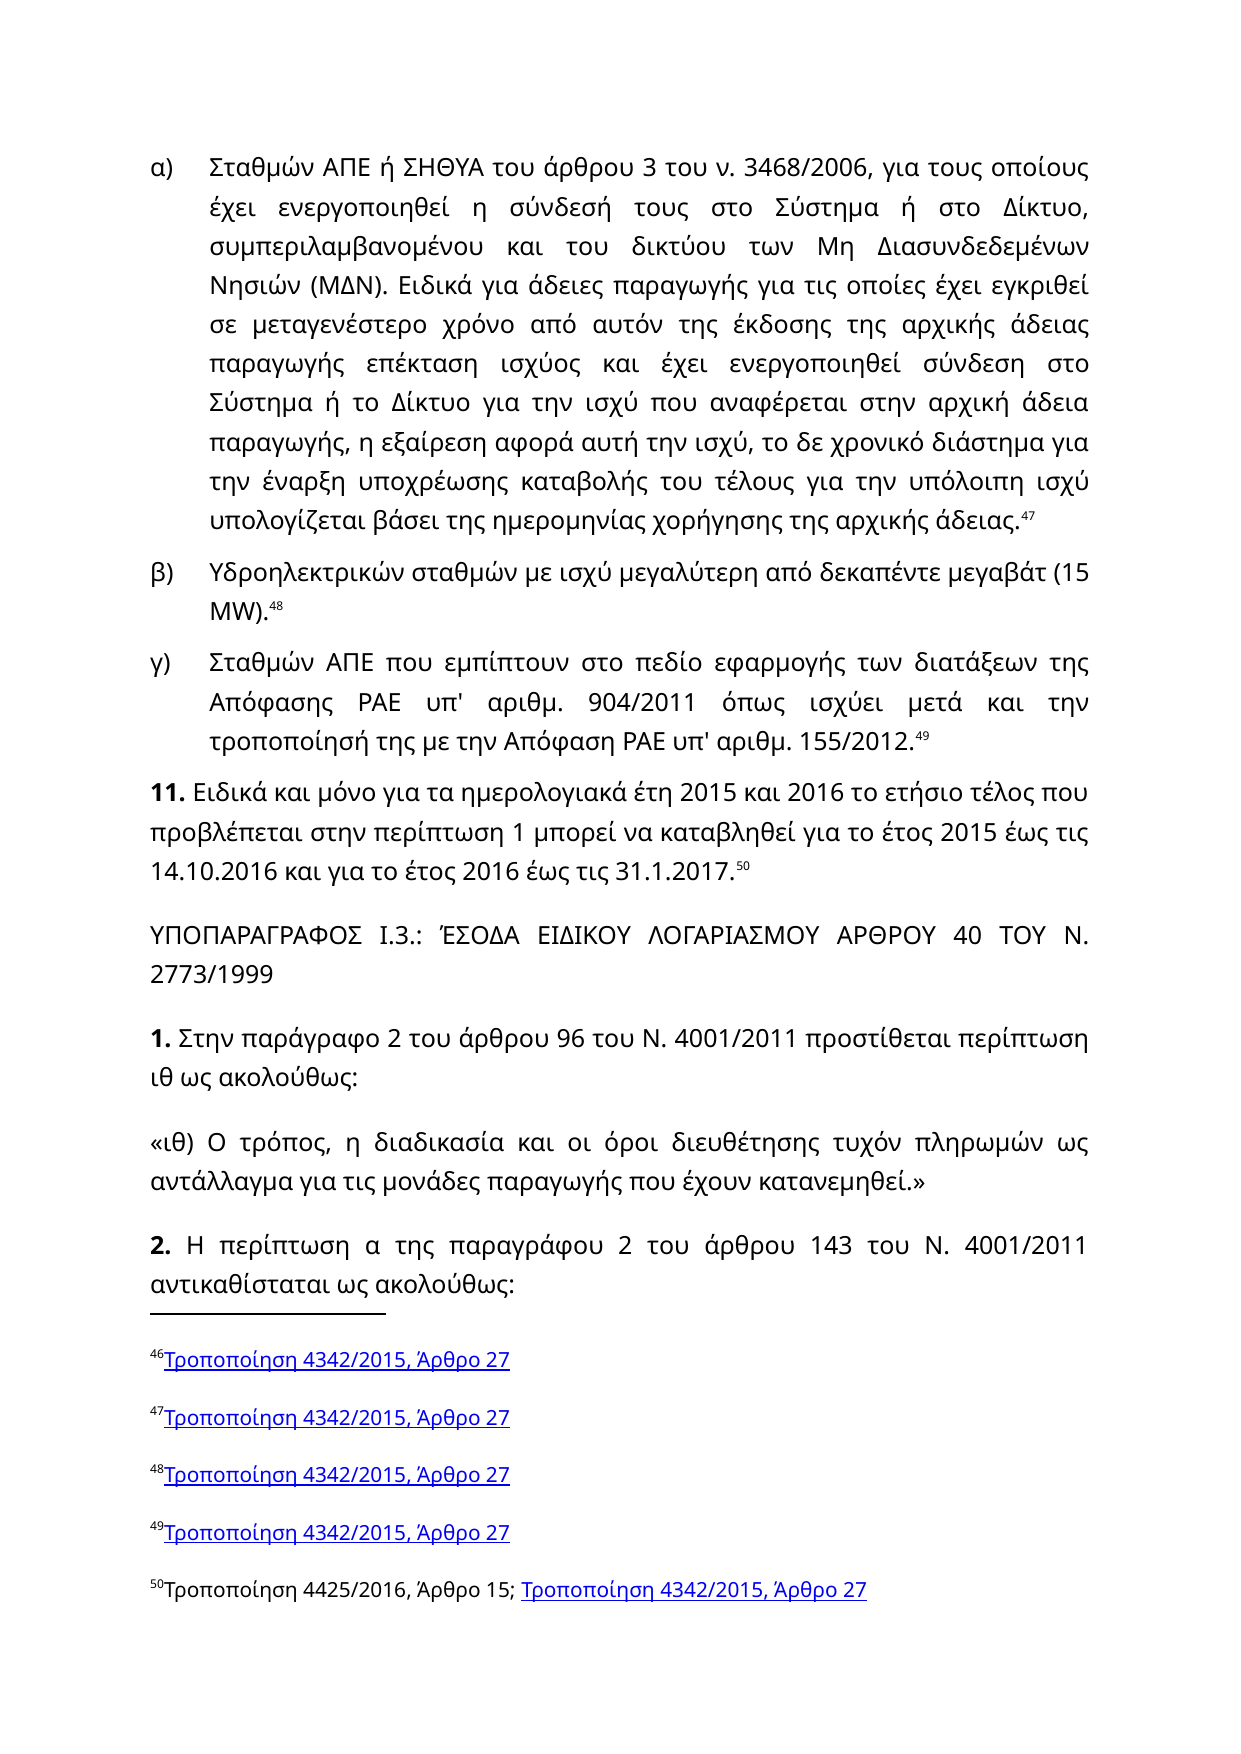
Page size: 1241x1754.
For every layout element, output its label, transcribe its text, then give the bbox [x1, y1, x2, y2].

text 1. Στην παράγραφο 2 του άρθρου 96 του Ν. 4001/2011 προστίθεται περίπτωση ιθ ως ακολούθως: [150, 1021, 1090, 1094]
list γ) Σταθμών ΑΠΕ που εμπίπτουν στο πεδίο εφαρμογής των διατάξεων της Απόφασης ΡΑΕ υπ' αριθμ. 904/2011 όπως ισχύει μετά και την τροποποίησή της με την Απόφαση ΡΑΕ υπ' αριθμ. 155/2012. [150, 645, 1090, 757]
text ΥΠΟΠΑΡΑΓΡΑΦΟΣ Ι.3.: ΈΣΟΔΑ ΕΙΔΙΚΟΥ ΛΟΓΑΡΙΑΣΜΟΥ ΑΡΘΡΟΥ 40 ΤΟΥ Ν. 2773/1999 [150, 917, 1090, 991]
text Τροποποίηση 4342/2015, Άρθρο 27 [150, 1403, 1090, 1431]
text 2. Η περίπτωση α της παραγράφου 2 του άρθρου 143 του Ν. 4001/2011 αντικαθίσταται ως ακολούθως: [150, 1227, 1090, 1301]
text 11. Ειδικά και μόνο για τα ημερολογιακά έτη 2015 και 2016 το ετήσιο τέλος που προβλέπεται στην περίπτωση 1 μπορεί να καταβληθεί για το έτος 2015 έως τις 14.10.2016 και για το έτος 2016 έως τις 31.1.2017. [150, 775, 1090, 887]
text Τροποποίηση 4342/2015, Άρθρο 27 [150, 1345, 1090, 1373]
list β) Υδροηλεκτρικών σταθμών με ισχύ μεγαλύτερη από δεκαπέντε μεγαβάτ (15 MW). [150, 554, 1090, 627]
text «ιθ) Ο τρόπος, η διαδικασία και οι όροι διευθέτησης τυχόν πληρωμών ως αντάλλαγμα για τις μονάδες παραγωγής που έχουν κατανεμηθεί.» [150, 1124, 1090, 1197]
text Τροποποίηση 4425/2016, Άρθρο 15; Τροποποίηση 4342/2015, Άρθρο 27 [150, 1576, 1090, 1604]
list α) Σταθμών ΑΠΕ ή ΣΗΘΥΑ του άρθρου 3 του ν. 3468/2006, για τους οποίους έχει ενεργοποιηθεί η σύνδεσή τους στο Σύστημα ή στο Δίκτυο, συμπεριλαμβανομένου και του δικτύου των Μη Διασυνδεδεμένων Νησιών (ΜΔΝ). Ειδικά για άδειες παραγωγής για τις οποίες έχει εγκριθεί σε μεταγενέστερο χρόνο από αυτόν της έκδοσης της αρχικής άδειας παραγωγής επέκταση ισχύος και έχει ενεργοποιηθεί σύνδεση στο Σύστημα ή το Δίκτυο για την ισχύ που αναφέρεται στην αρχική άδεια παραγωγής, η εξαίρεση αφορά αυτή την ισχύ, το δε χρονικό διάστημα για την έναρξη υποχρέωσης καταβολής του τέλους για την υπόλοιπη ισχύ υπολογίζεται βάσει της ημερομηνίας χορήγησης της αρχικής άδειας. [150, 150, 1090, 537]
text Τροποποίηση 4342/2015, Άρθρο 27 [150, 1518, 1090, 1546]
text Τροποποίηση 4342/2015, Άρθρο 27 [150, 1460, 1090, 1489]
